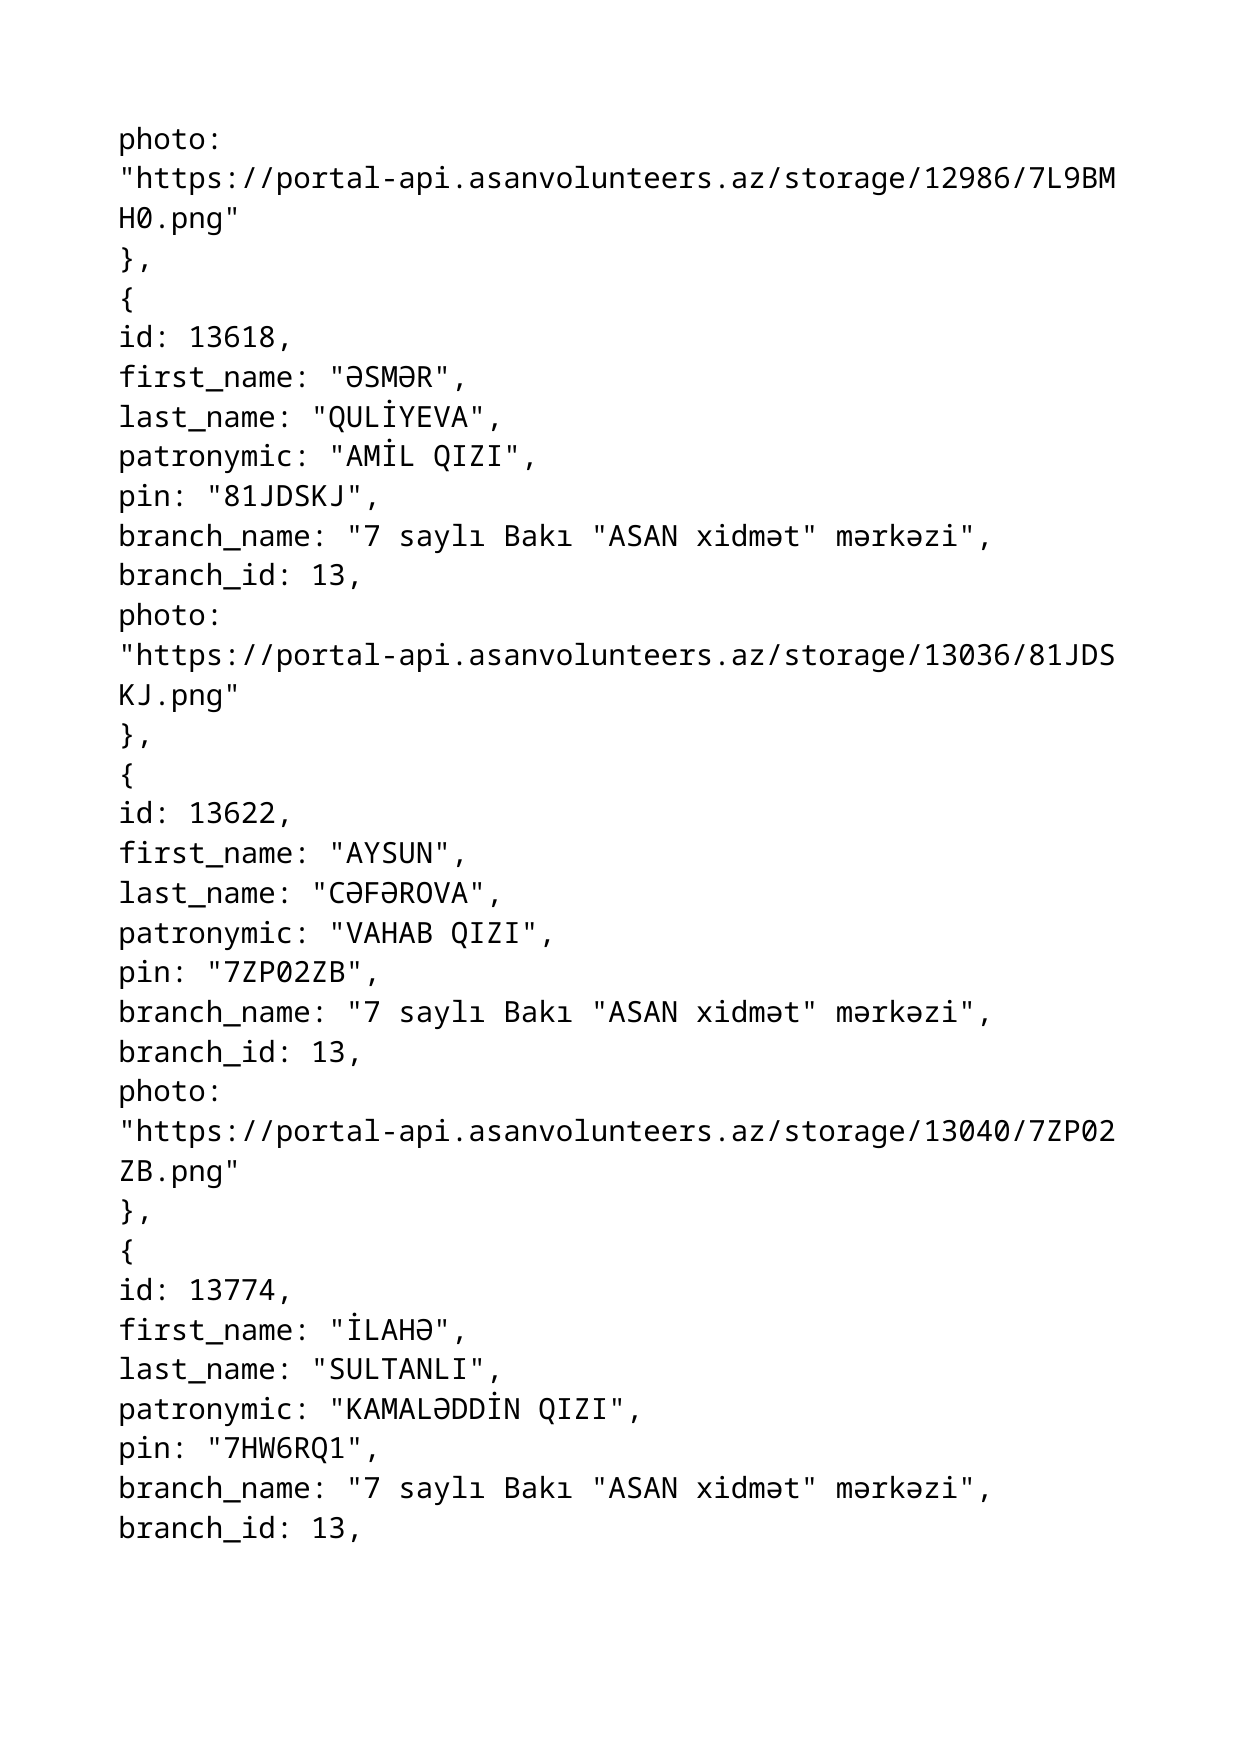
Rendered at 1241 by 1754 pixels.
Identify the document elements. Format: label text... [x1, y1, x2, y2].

text branch_id: 13, [118, 1031, 1122, 1071]
text id: 13774, [118, 1269, 1122, 1309]
text { [118, 753, 1122, 793]
text last_name: "QULİYEVA", [118, 396, 1122, 436]
text branch_name: "7 saylı Bakı "ASAN xidmət" mərkəzi", [118, 991, 1122, 1031]
text last_name: "CƏFƏROVA", [118, 872, 1122, 912]
text patronymic: "KAMALƏDDİN QIZI", [118, 1388, 1122, 1428]
text }, [118, 1190, 1122, 1229]
text pin: "7ZP02ZB", [118, 952, 1122, 991]
text branch_id: 13, [118, 555, 1122, 594]
text branch_id: 13, [118, 1507, 1122, 1547]
text first_name: "İLAHƏ", [118, 1309, 1122, 1348]
text photo: "https://portal-api.asanvolunteers.az/storage/13040/7ZP02ZB.png" [118, 1071, 1122, 1190]
text photo: "https://portal-api.asanvolunteers.az/storage/13036/81JDSKJ.png" [118, 594, 1122, 713]
text id: 13622, [118, 793, 1122, 832]
text { [118, 277, 1122, 317]
text branch_name: "7 saylı Bakı "ASAN xidmət" mərkəzi", [118, 1467, 1122, 1507]
text pin: "7HW6RQ1", [118, 1428, 1122, 1467]
text { [118, 1229, 1122, 1269]
text branch_name: "7 saylı Bakı "ASAN xidmət" mərkəzi", [118, 515, 1122, 555]
text pin: "81JDSKJ", [118, 475, 1122, 515]
text last_name: "SULTANLI", [118, 1348, 1122, 1388]
text patronymic: "VAHAB QIZI", [118, 912, 1122, 952]
text patronymic: "AMİL QIZI", [118, 436, 1122, 475]
text first_name: "AYSUN", [118, 832, 1122, 872]
text }, [118, 713, 1122, 753]
text first_name: "ƏSMƏR", [118, 356, 1122, 396]
text photo: "https://portal-api.asanvolunteers.az/storage/12986/7L9BMH0.png" [118, 118, 1122, 237]
text }, [118, 237, 1122, 277]
text id: 13618, [118, 317, 1122, 356]
